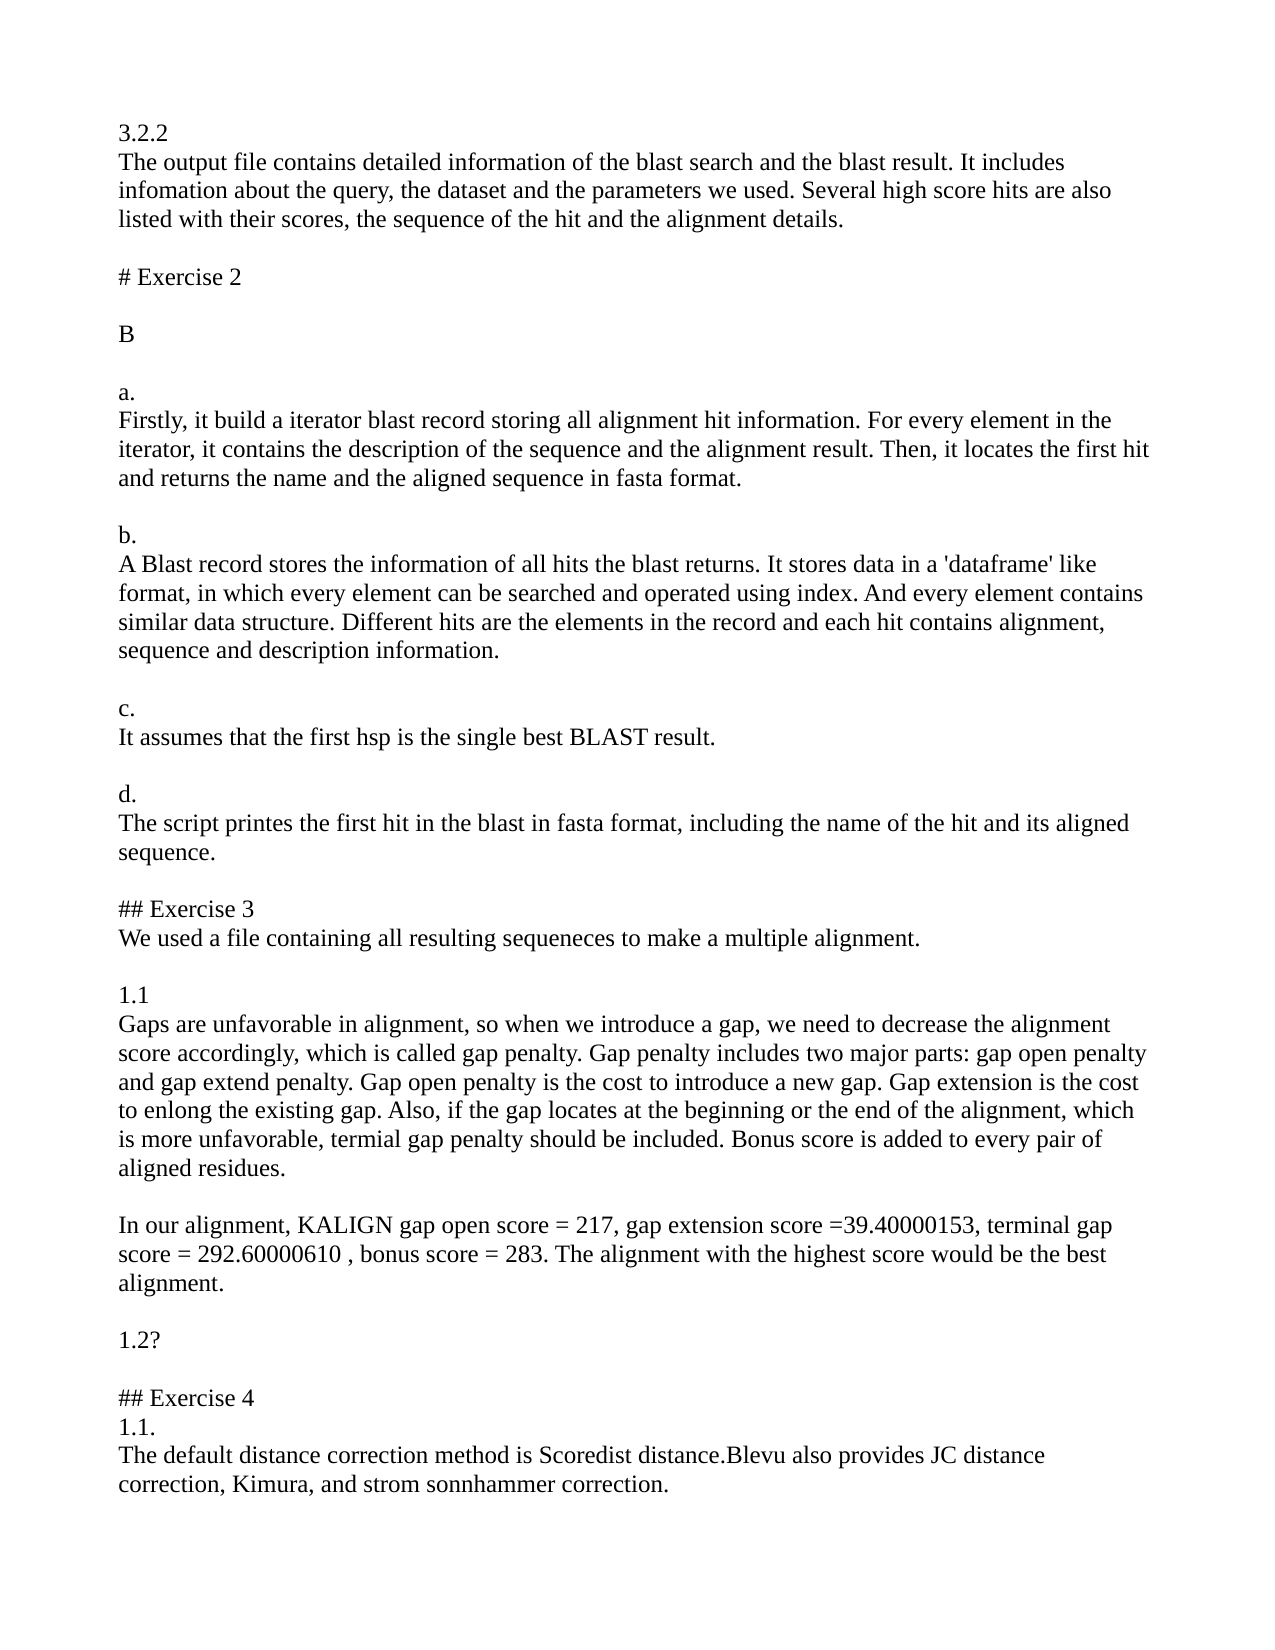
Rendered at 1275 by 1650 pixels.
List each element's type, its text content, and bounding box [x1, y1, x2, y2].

text 1.1. [118, 1412, 1157, 1441]
text Firstly, it build a iterator blast record storing all alignment hit information. For every element in the iterator, it contains the description of the sequence and the alignment result. Then, it locates the first hit and returns the name and the aligned sequence in fasta format. [118, 406, 1157, 492]
text 1.1 [118, 981, 1157, 1009]
text d. [118, 779, 1157, 808]
text We used a file containing all resulting sequeneces to make a multiple alignment. [118, 923, 1157, 952]
text The output file contains detailed information of the blast search and the blast result. It includes infomation about the query, the dataset and the parameters we used. Several high score hits are also listed with their scores, the sequence of the hit and the alignment details. [118, 147, 1157, 233]
text It assumes that the first hsp is the single best BLAST result. [118, 722, 1157, 751]
text ## Exercise 4 [118, 1383, 1157, 1412]
text A Blast record stores the information of all hits the blast returns. It stores data in a 'dataframe' like format, in which every element can be searched and operated using index. And every element contains similar data structure. Different hits are the elements in the record and each hit contains alignment, sequence and description information. [118, 549, 1157, 664]
text In our alignment, KALIGN gap open score = 217, gap extension score =39.40000153, terminal gap score = 292.60000610 , bonus score = 283. The alignment with the highest score would be the best alignment. [118, 1211, 1157, 1297]
text The script printes the first hit in the blast in fasta format, including the name of the hit and its aligned sequence. [118, 808, 1157, 866]
text ## Exercise 3 [118, 894, 1157, 923]
text The default distance correction method is Scoredist distance.Blevu also provides JC distance correction, Kimura, and strom sonnhammer correction. [118, 1441, 1157, 1498]
text b. [118, 521, 1157, 549]
text # Exercise 2 [118, 262, 1157, 291]
text 3.2.2 [118, 118, 1157, 147]
text a. [118, 377, 1157, 406]
text Gaps are unfavorable in alignment, so when we introduce a gap, we need to decrease the alignment score accordingly, which is called gap penalty. Gap penalty includes two major parts: gap open penalty and gap extend penalty. Gap open penalty is the cost to introduce a new gap. Gap extension is the cost to enlong the existing gap. Also, if the gap locates at the beginning or the end of the alignment, which is more unfavorable, termial gap penalty should be included. Bonus score is added to every pair of aligned residues. [118, 1009, 1157, 1182]
text c. [118, 693, 1157, 722]
text B [118, 319, 1157, 348]
text 1.2? [118, 1326, 1157, 1354]
